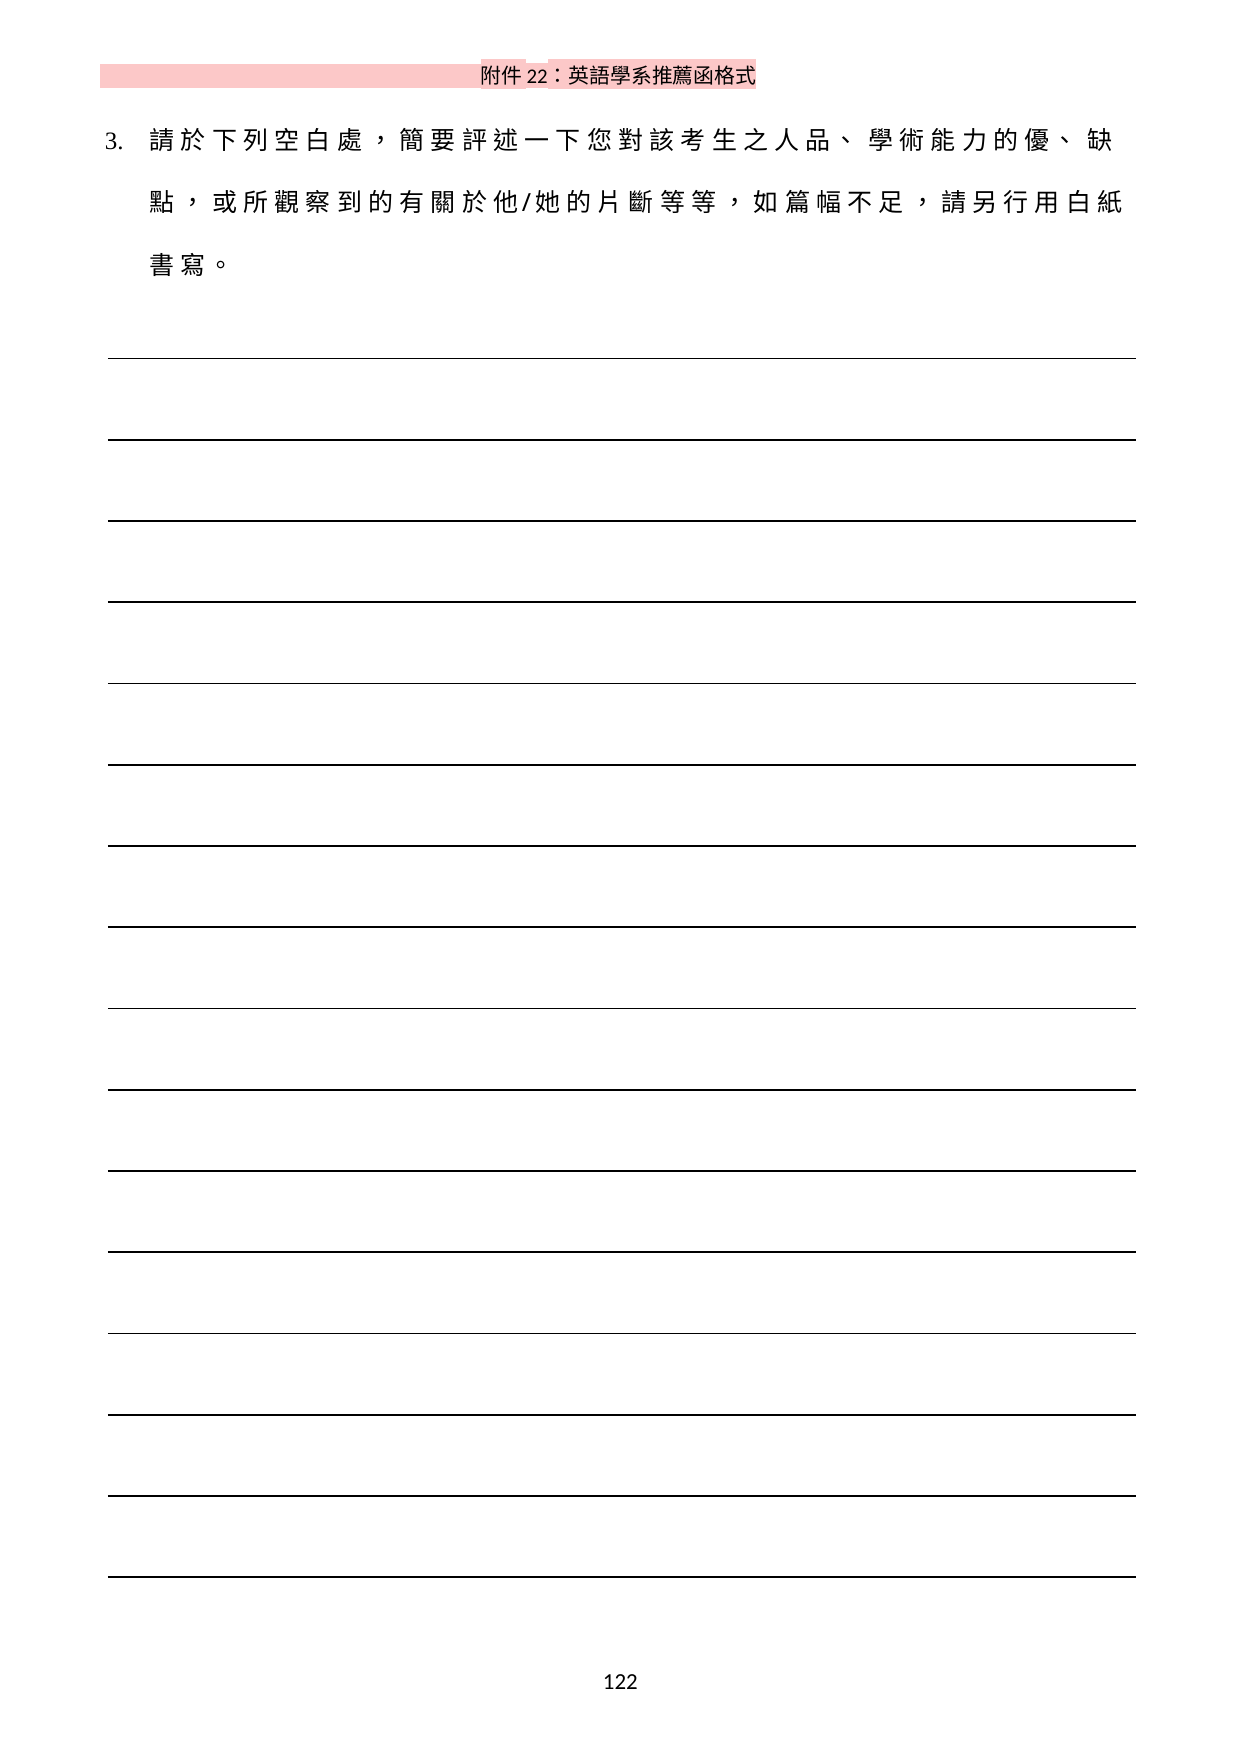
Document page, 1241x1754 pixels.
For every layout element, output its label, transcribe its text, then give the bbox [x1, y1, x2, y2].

list 請於下列空白處，簡要評述一下您對該考生之人品、學術能力的優、缺點，或所觀察到的有關於他/她的片斷等等，如篇幅不足，請另行用白紙書寫。 [104, 97, 1136, 284]
